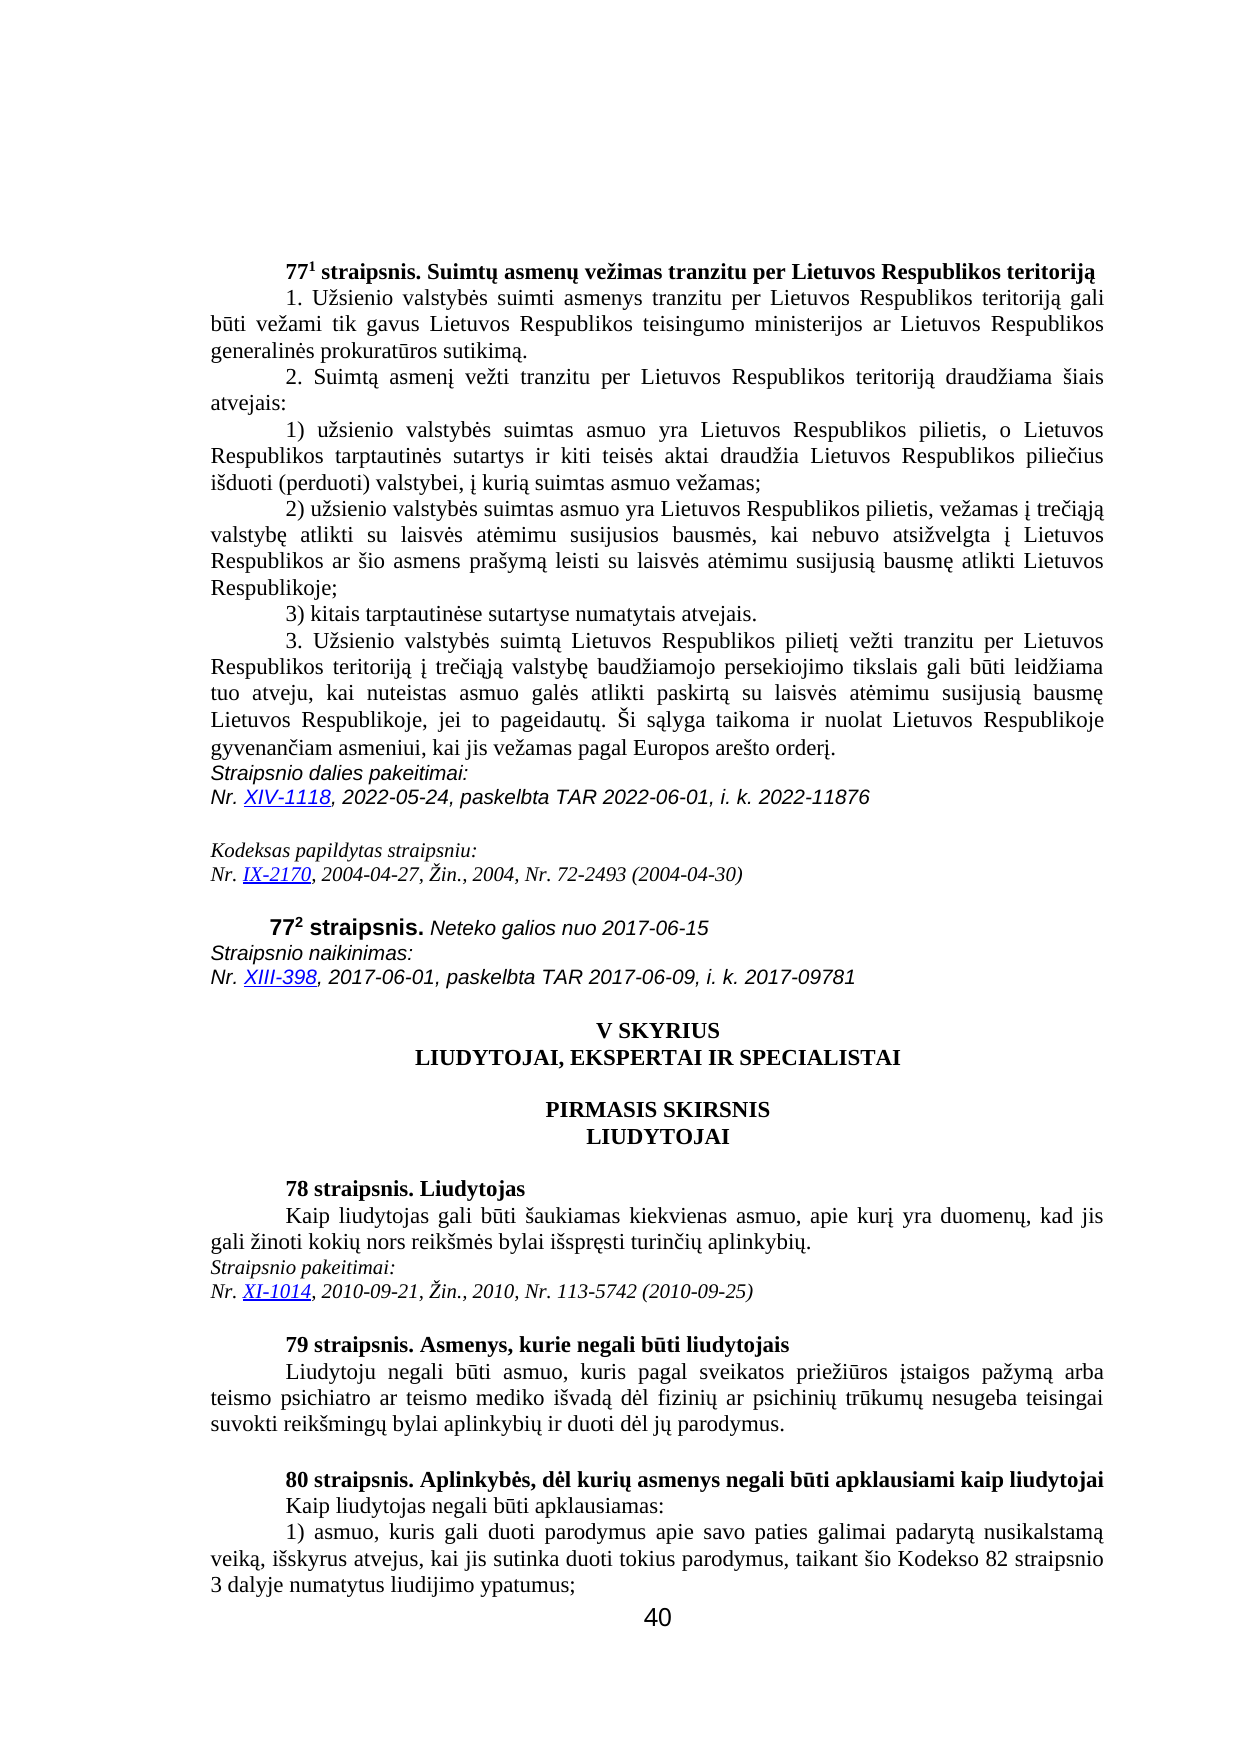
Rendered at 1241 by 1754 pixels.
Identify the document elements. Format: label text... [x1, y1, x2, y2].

text 80 straipsnis. Aplinkybės, dėl kurių asmenys negali būti apklausiami kaip liudytojai [285, 1466, 1105, 1492]
text 772 straipsnis. Neteko galios nuo 2017-06-15 [210, 914, 1105, 941]
text 1) užsienio valstybės suimtas asmuo yra Lietuvos Respublikos pilietis, o Lietuvos Respublikos tarptautinės sutartys ir kiti teisės aktai draudžia Lietuvos Respublikos piliečius išduoti (perduoti) valstybei, į kurią suimtas asmuo vežamas; [210, 416, 1105, 495]
text 771 straipsnis. Suimtų asmenų vežimas tranzitu per Lietuvos Respublikos teritoriją [285, 258, 1105, 284]
text 2. Suimtą asmenį vežti tranzitu per Lietuvos Respublikos teritoriją draudžiama šiais atvejais: [210, 363, 1105, 416]
text Kaip liudytojas gali būti šaukiamas kiekvienas asmuo, apie kurį yra duomenų, kad jis gali žinoti kokių nors reikšmės bylai išspręsti turinčių aplinkybių. [210, 1202, 1105, 1254]
text Liudytojai, ekspertai IR SPECIALISTAI [210, 1044, 1105, 1070]
text 1) asmuo, kuris gali duoti parodymus apie savo paties galimai padarytą nusikalstamą veiką, išskyrus atvejus, kai jis sutinka duoti tokius parodymus, taikant šio Kodekso 82 straipsnio 3 dalyje numatytus liudijimo ypatumus; [210, 1518, 1105, 1597]
text 79 straipsnis. Asmenys, kurie negali būti liudytojais [210, 1331, 1105, 1358]
text Nr. XI-1014, 2010-09-21, Žin., 2010, Nr. 113-5742 (2010-09-25) [210, 1279, 1105, 1303]
text PIRMASIS SKIRSNIS [210, 1096, 1105, 1123]
text Liudytojai [210, 1123, 1105, 1149]
text 3) kitais tarptautinėse sutartyse numatytais atvejais. [210, 600, 1105, 627]
text Kaip liudytojas negali būti apklausiamas: [210, 1492, 1105, 1518]
text Nr. XIII-398, 2017-06-01, paskelbta TAR 2017-06-09, i. k. 2017-09781 [210, 965, 1105, 989]
text Straipsnio pakeitimai: [210, 1254, 1105, 1279]
subtitle V skyrius [210, 1017, 1105, 1044]
text Nr. IX-2170, 2004-04-27, Žin., 2004, Nr. 72-2493 (2004-04-30) [210, 862, 1105, 886]
text 3. Užsienio valstybės suimtą Lietuvos Respublikos pilietį vežti tranzitu per Lietuvos Respublikos teritoriją į trečiąją valstybę baudžiamojo persekiojimo tikslais gali būti leidžiama tuo atveju, kai nuteistas asmuo galės atlikti paskirtą su laisvės atėmimu susijusią bausmę Lietuvos Respublikoje, jei to pageidautų. Ši sąlyga taikoma ir nuolat Lietuvos Respublikoje gyvenančiam asmeniui, kai jis vežamas pagal Europos arešto orderį. [210, 627, 1105, 761]
text 2) užsienio valstybės suimtas asmuo yra Lietuvos Respublikos pilietis, vežamas į trečiąją valstybę atlikti su laisvės atėmimu susijusios bausmės, kai nebuvo atsižvelgta į Lietuvos Respublikos ar šio asmens prašymą leisti su laisvės atėmimu susijusią bausmę atlikti Lietuvos Respublikoje; [210, 495, 1105, 600]
text Nr. XIV-1118, 2022-05-24, paskelbta TAR 2022-06-01, i. k. 2022-11876 [210, 785, 1105, 809]
text Liudytoju negali būti asmuo, kuris pagal sveikatos priežiūros įstaigos pažymą arba teismo psichiatro ar teismo mediko išvadą dėl fizinių ar psichinių trūkumų nesugeba teisingai suvokti reikšmingų bylai aplinkybių ir duoti dėl jų parodymus. [210, 1358, 1105, 1437]
text 1. Užsienio valstybės suimti asmenys tranzitu per Lietuvos Respublikos teritoriją gali būti vežami tik gavus Lietuvos Respublikos teisingumo ministerijos ar Lietuvos Respublikos generalinės prokuratūros sutikimą. [210, 284, 1105, 363]
text 78 straipsnis. Liudytojas [210, 1176, 1105, 1202]
text Straipsnio naikinimas: [210, 941, 1105, 965]
text Straipsnio dalies pakeitimai: [210, 761, 1105, 785]
text Kodeksas papildytas straipsniu: [210, 837, 1105, 862]
